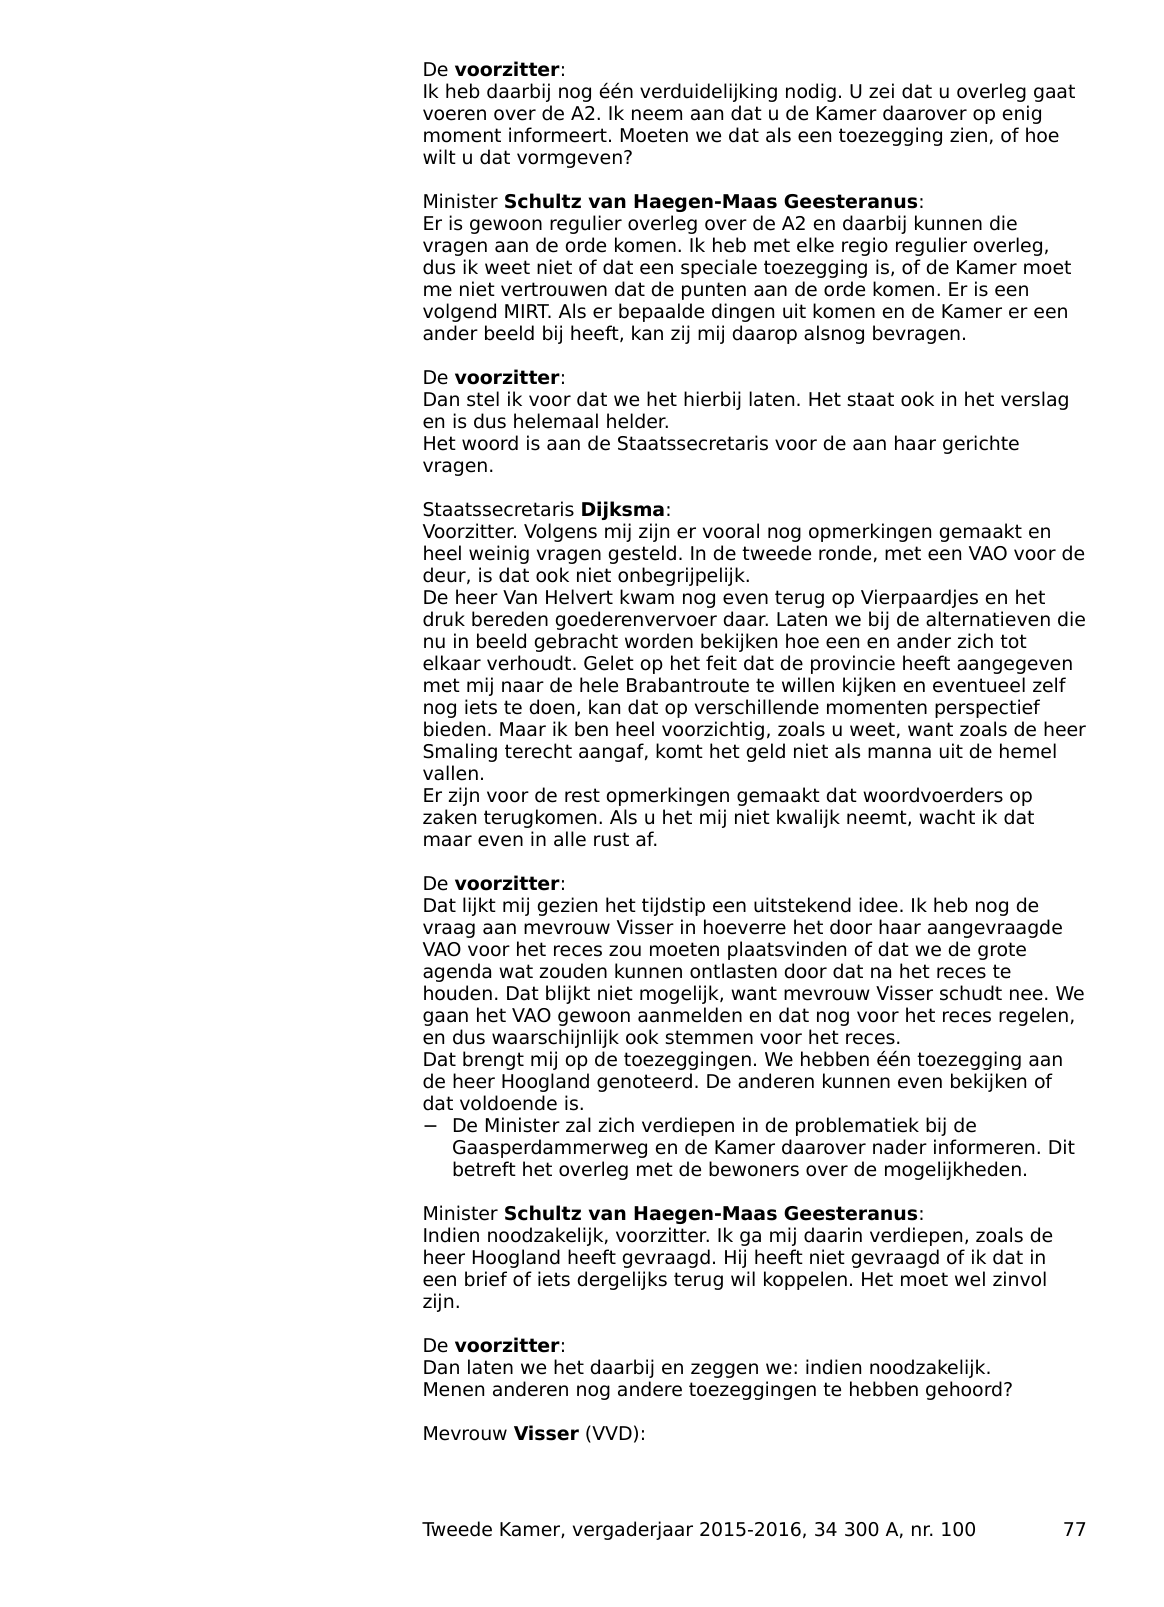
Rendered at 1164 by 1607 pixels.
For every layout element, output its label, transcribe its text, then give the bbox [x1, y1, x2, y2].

text Dat brengt mij op de toezeggingen. We hebben één toezegging aan de heer Hoogland genoteerd. De anderen kunnen even bekijken of dat voldoende is. [422, 1049, 1087, 1115]
text De voorzitter: [422, 367, 1087, 389]
text Dat lijkt mij gezien het tijdstip een uitstekend idee. Ik heb nog de vraag aan mevrouw Visser in hoeverre het door haar aangevraagde VAO voor het reces zou moeten plaatsvinden of dat we de grote agenda wat zouden kunnen ontlasten door dat na het reces te houden. Dat blijkt niet mogelijk, want mevrouw Visser schudt nee. We gaan het VAO gewoon aanmelden en dat nog voor het reces regelen, en dus waarschijnlijk ook stemmen voor het reces. [422, 895, 1087, 1049]
text De voorzitter: [422, 873, 1087, 895]
text Er zijn voor de rest opmerkingen gemaakt dat woordvoerders op zaken terugkomen. Als u het mij niet kwalijk neemt, wacht ik dat maar even in alle rust af. [422, 785, 1087, 851]
text Minister Schultz van Haegen-Maas Geesteranus: [422, 191, 1087, 213]
text Indien noodzakelijk, voorzitter. Ik ga mij daarin verdiepen, zoals de heer Hoogland heeft gevraagd. Hij heeft niet gevraagd of ik dat in een brief of iets dergelijks terug wil koppelen. Het moet wel zinvol zijn. [422, 1225, 1087, 1313]
text Menen anderen nog andere toezeggingen te hebben gehoord? [422, 1379, 1087, 1401]
text Er is gewoon regulier overleg over de A2 en daarbij kunnen die vragen aan de orde komen. Ik heb met elke regio regulier overleg, dus ik weet niet of dat een speciale toezegging is, of de Kamer moet me niet vertrouwen dat de punten aan de orde komen. Er is een volgend MIRT. Als er bepaalde dingen uit komen en de Kamer er een ander beeld bij heeft, kan zij mij daarop alsnog bevragen. [422, 213, 1087, 345]
text De heer Van Helvert kwam nog even terug op Vierpaardjes en het druk bereden goederenvervoer daar. Laten we bij de alternatieven die nu in beeld gebracht worden bekijken hoe een en ander zich tot elkaar verhoudt. Gelet op het feit dat de provincie heeft aangegeven met mij naar de hele Brabantroute te willen kijken en eventueel zelf nog iets te doen, kan dat op verschillende momenten perspectief bieden. Maar ik ben heel voorzichtig, zoals u weet, want zoals de heer Smaling terecht aangaf, komt het geld niet als manna uit de hemel vallen. [422, 587, 1087, 785]
text Minister Schultz van Haegen-Maas Geesteranus: [422, 1203, 1087, 1225]
text Het woord is aan de Staatssecretaris voor de aan haar gerichte vragen. [422, 433, 1087, 477]
text − De Minister zal zich verdiepen in de problematiek bij de Gaasperdammerweg en de Kamer daarover nader informeren. Dit betreft het overleg met de bewoners over de mogelijkheden. [422, 1115, 1087, 1181]
text Staatssecretaris Dijksma: [422, 499, 1087, 521]
text Voorzitter. Volgens mij zijn er vooral nog opmerkingen gemaakt en heel weinig vragen gesteld. In de tweede ronde, met een VAO voor de deur, is dat ook niet onbegrijpelijk. [422, 521, 1087, 587]
text De voorzitter: [422, 1335, 1087, 1357]
text Dan laten we het daarbij en zeggen we: indien noodzakelijk. [422, 1357, 1087, 1379]
text Mevrouw Visser (VVD): [422, 1423, 1087, 1445]
text Ik heb daarbij nog één verduidelijking nodig. U zei dat u overleg gaat voeren over de A2. Ik neem aan dat u de Kamer daarover op enig moment informeert. Moeten we dat als een toezegging zien, of hoe wilt u dat vormgeven? [422, 81, 1087, 169]
text Dan stel ik voor dat we het hierbij laten. Het staat ook in het verslag en is dus helemaal helder. [422, 389, 1087, 433]
text De voorzitter: [422, 59, 1087, 81]
